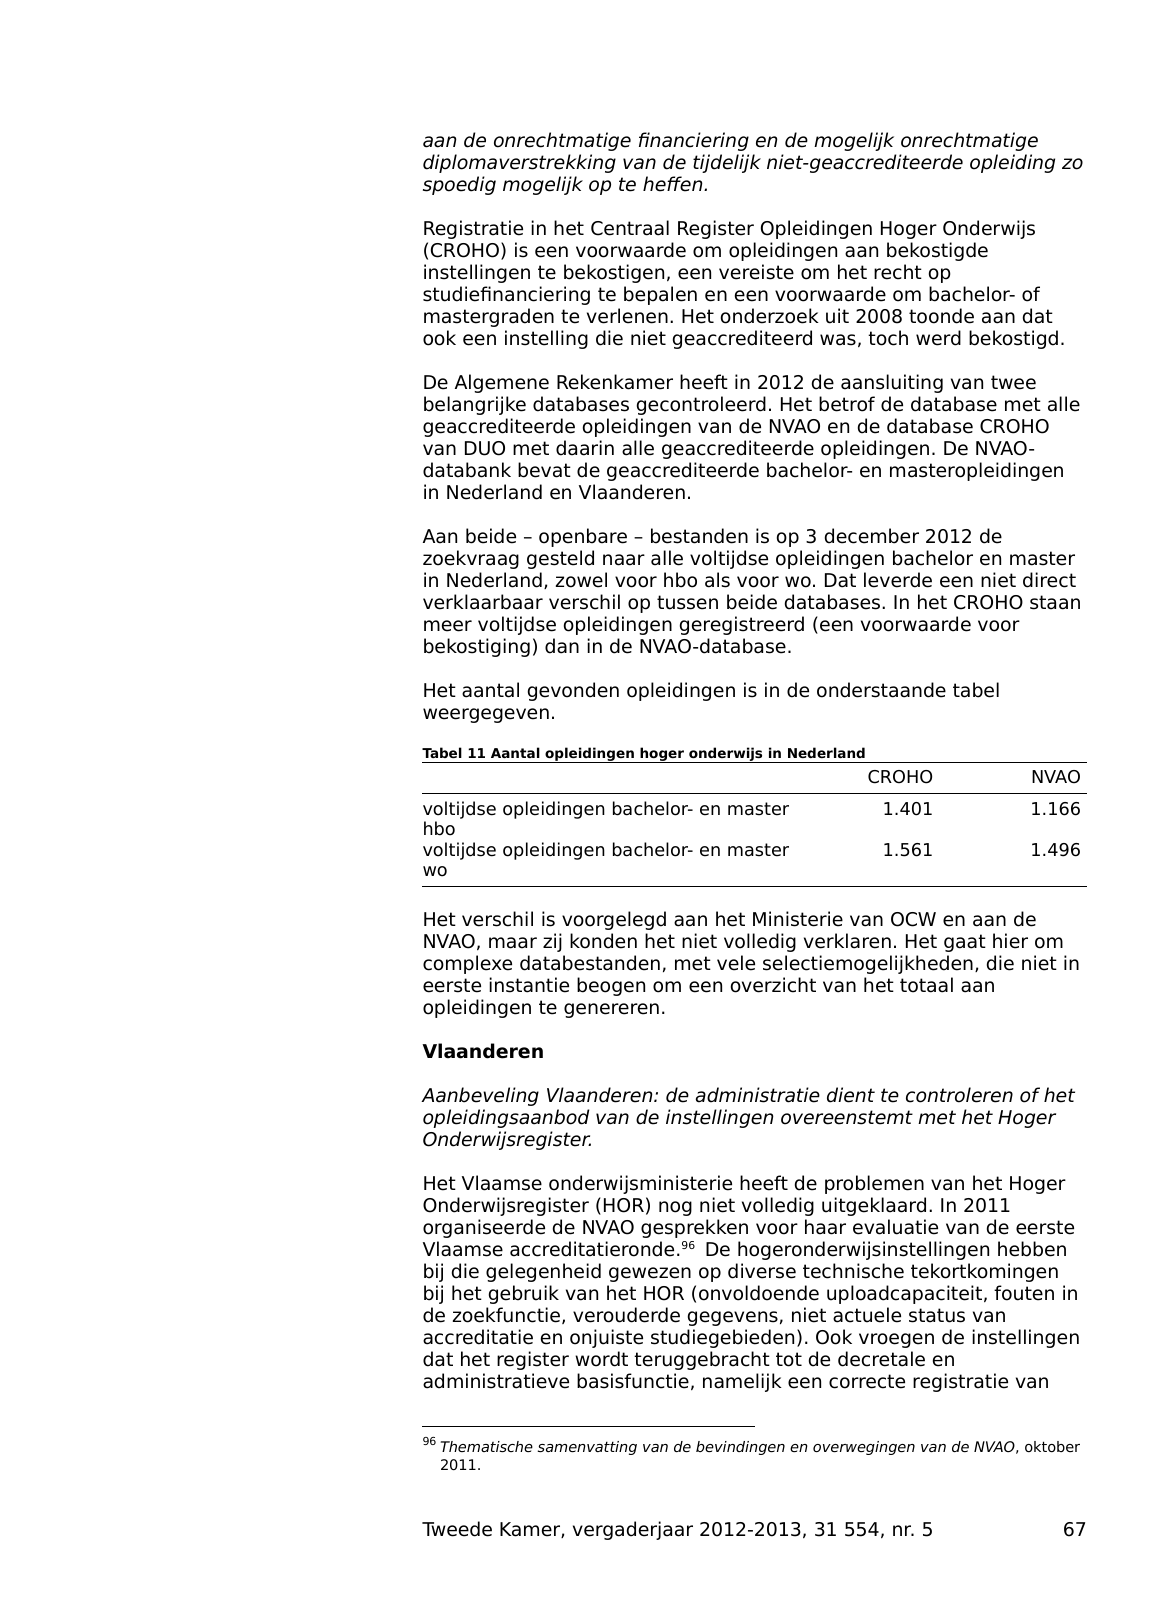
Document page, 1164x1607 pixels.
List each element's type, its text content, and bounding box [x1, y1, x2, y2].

table_cell 1.496 [939, 840, 1087, 886]
table_cell [422, 763, 791, 793]
text Registratie in het Centraal Register Opleidingen Hoger Onderwijs (CROHO) is een voorwaarde om opleidingen aan bekostigde instellingen te bekostigen, een vereiste om het recht op studiefinanciering te bepalen en een voorwaarde om bachelor- of mastergraden te verlenen. Het onderzoek uit 2008 toonde aan dat ook een instelling die niet geaccrediteerd was, toch werd bekostigd. [422, 218, 1087, 350]
subtitle Vlaanderen [422, 1041, 1087, 1063]
table_cell 1.561 [791, 840, 939, 886]
table_cell NVAO [939, 763, 1087, 793]
text Aan beide – openbare – bestanden is op 3 december 2012 de zoekvraag gesteld naar alle voltijdse opleidingen bachelor en master in Nederland, zowel voor hbo als voor wo. Dat leverde een niet direct verklaarbaar verschil op tussen beide databases. In het CROHO staan meer voltijdse opleidingen geregistreerd (een voorwaarde voor bekostiging) dan in de NVAO-database. [422, 526, 1087, 658]
table_header Tabel 11 Aantal opleidingen hoger onderwijs in Nederland [422, 746, 1087, 762]
table_cell 1.401 [791, 794, 939, 840]
table_cell 1.166 [939, 794, 1087, 840]
text aan de onrechtmatige financiering en de mogelijk onrechtmatige diplomaverstrekking van de tijdelijk niet-geaccrediteerde opleiding zo spoedig mogelijk op te heffen. [422, 130, 1087, 196]
text Het Vlaamse onderwijsministerie heeft de problemen van het Hoger Onderwijsregister (HOR) nog niet volledig uitgeklaard. In 2011 organiseerde de NVAO gesprekken voor haar evaluatie van de eerste Vlaamse accreditatieronde. De hogeronderwijsinstellingen hebben bij die gelegenheid gewezen op diverse technische tekortkomingen bij het gebruik van het HOR (onvoldoende uploadcapaciteit, fouten in de zoekfunctie, verouderde gegevens, niet actuele status van accreditatie en onjuiste studiegebieden). Ook vroegen de instellingen dat het register wordt teruggebracht tot de decretale en administratieve basisfunctie, namelijk een correcte registratie van [422, 1173, 1087, 1393]
text Het verschil is voorgelegd aan het Ministerie van OCW en aan de NVAO, maar zij konden het niet volledig verklaren. Het gaat hier om complexe databestanden, met vele selectiemogelijkheden, die niet in eerste instantie beogen om een overzicht van het totaal aan opleidingen te genereren. [422, 909, 1087, 1019]
table_cell CROHO [791, 763, 939, 793]
table_cell voltijdse opleidingen bachelor- en master hbo [422, 794, 791, 840]
text Aanbeveling Vlaanderen: de administratie dient te controleren of het opleidingsaanbod van de instellingen overeenstemt met het Hoger Onderwijsregister. [422, 1085, 1087, 1151]
text Thematische samenvatting van de bevindingen en overwegingen van de NVAO, oktober 2011. [422, 1435, 1087, 1474]
text Het aantal gevonden opleidingen is in de onderstaande tabel weergegeven. [422, 680, 1087, 724]
table_cell voltijdse opleidingen bachelor- en master wo [422, 840, 791, 886]
text De Algemene Rekenkamer heeft in 2012 de aansluiting van twee belangrijke databases gecontroleerd. Het betrof de database met alle geaccrediteerde opleidingen van de NVAO en de database CROHO van DUO met daarin alle geaccrediteerde opleidingen. De NVAO-databank bevat de geaccrediteerde bachelor- en masteropleidingen in Nederland en Vlaanderen. [422, 372, 1087, 504]
